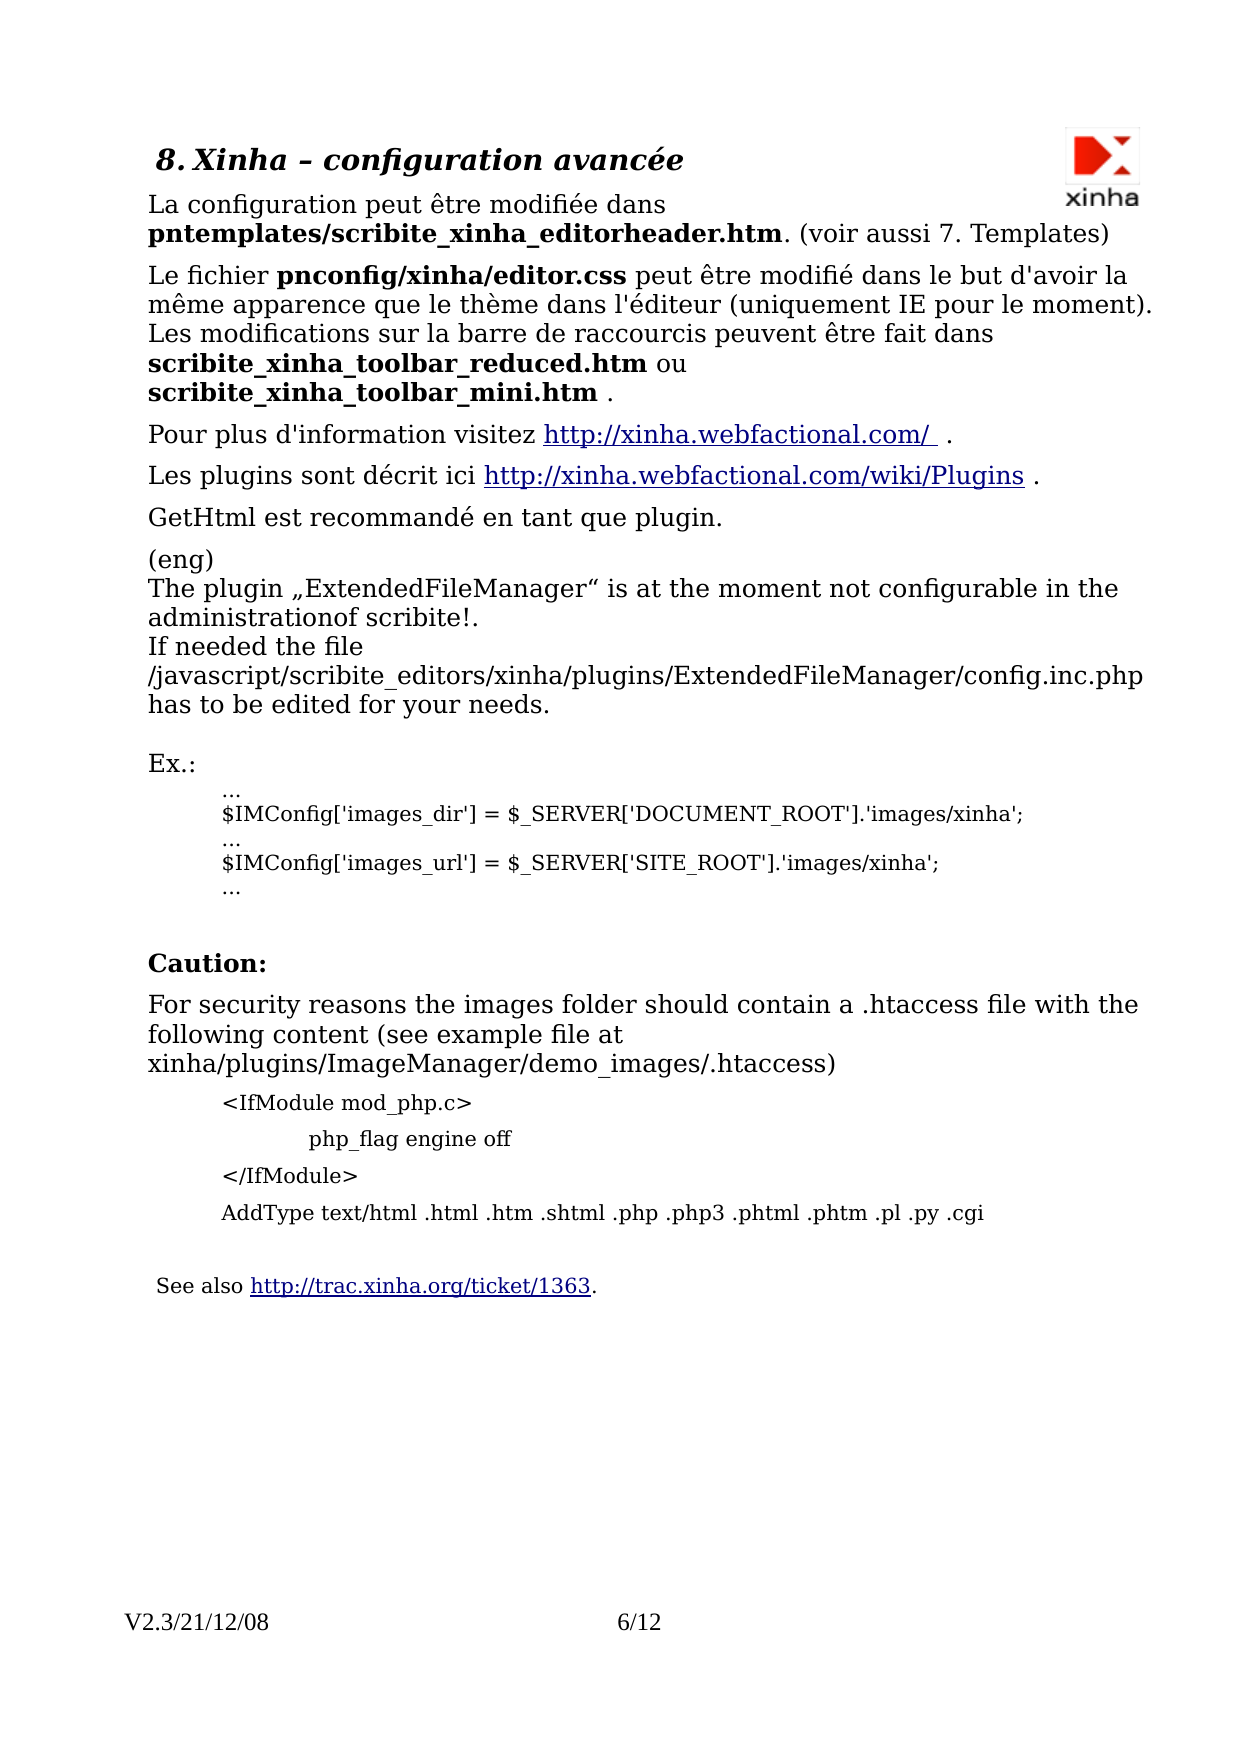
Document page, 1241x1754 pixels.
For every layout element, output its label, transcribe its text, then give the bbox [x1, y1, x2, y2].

subtitle [1141, 143, 1160, 177]
text <IfModule mod_php.c> [148, 1091, 1160, 1115]
text GetHtml est recommandé en tant que plugin. [148, 503, 1160, 532]
subtitle Xinha – configuration avancée [156, 143, 1065, 177]
text php_flag engine off [148, 1127, 1160, 1152]
text Caution: [148, 949, 1160, 978]
text AddType text/html .html .htm .shtml .php .php3 .phtml .phtm .pl .py .cgi [148, 1201, 1160, 1225]
text La configuration peut être modifiée dans pntemplates/scribite_xinha_editorheader.htm. (voir aussi 7. Templates) [148, 190, 1160, 248]
text For security reasons the images folder should contain a .htaccess file with the following content (see example file at xinha/plugins/ImageManager/demo_images/.htaccess) [148, 991, 1160, 1078]
text </IfModule> [148, 1164, 1160, 1188]
text Pour plus d'information visitez http://xinha.webfactional.com/ . [148, 420, 1160, 449]
text Les plugins sont décrit ici http://xinha.webfactional.com/wiki/Plugins . [148, 462, 1160, 491]
text Le fichier pnconfig/xinha/editor.css peut être modifié dans le but d'avoir la même apparence que le thème dans l'éditeur (uniquement IE pour le moment). Les modifications sur la barre de raccourcis peuvent être fait dans scribite_xinha_toolbar_reduced.htm ou scribite_xinha_toolbar_mini.htm . [148, 261, 1160, 407]
list See also http://trac.xinha.org/ticket/1363. [118, 1274, 1160, 1299]
picture [1065, 127, 1141, 206]
text (eng) The plugin „ExtendedFileManager“ is at the moment not configurable in the administrationof scribite!. If needed the file /javascript/scribite_editors/xinha/plugins/ExtendedFileManager/config.inc.php has to be edited for your needs. Ex.: ... $IMConfig['images_dir'] = $_SERVER['DOCUMENT_ROOT'].'images/xinha'; ... $IMConfig['images_url'] = $_SERVER['SITE_ROOT'].'images/xinha'; ... [148, 545, 1160, 899]
